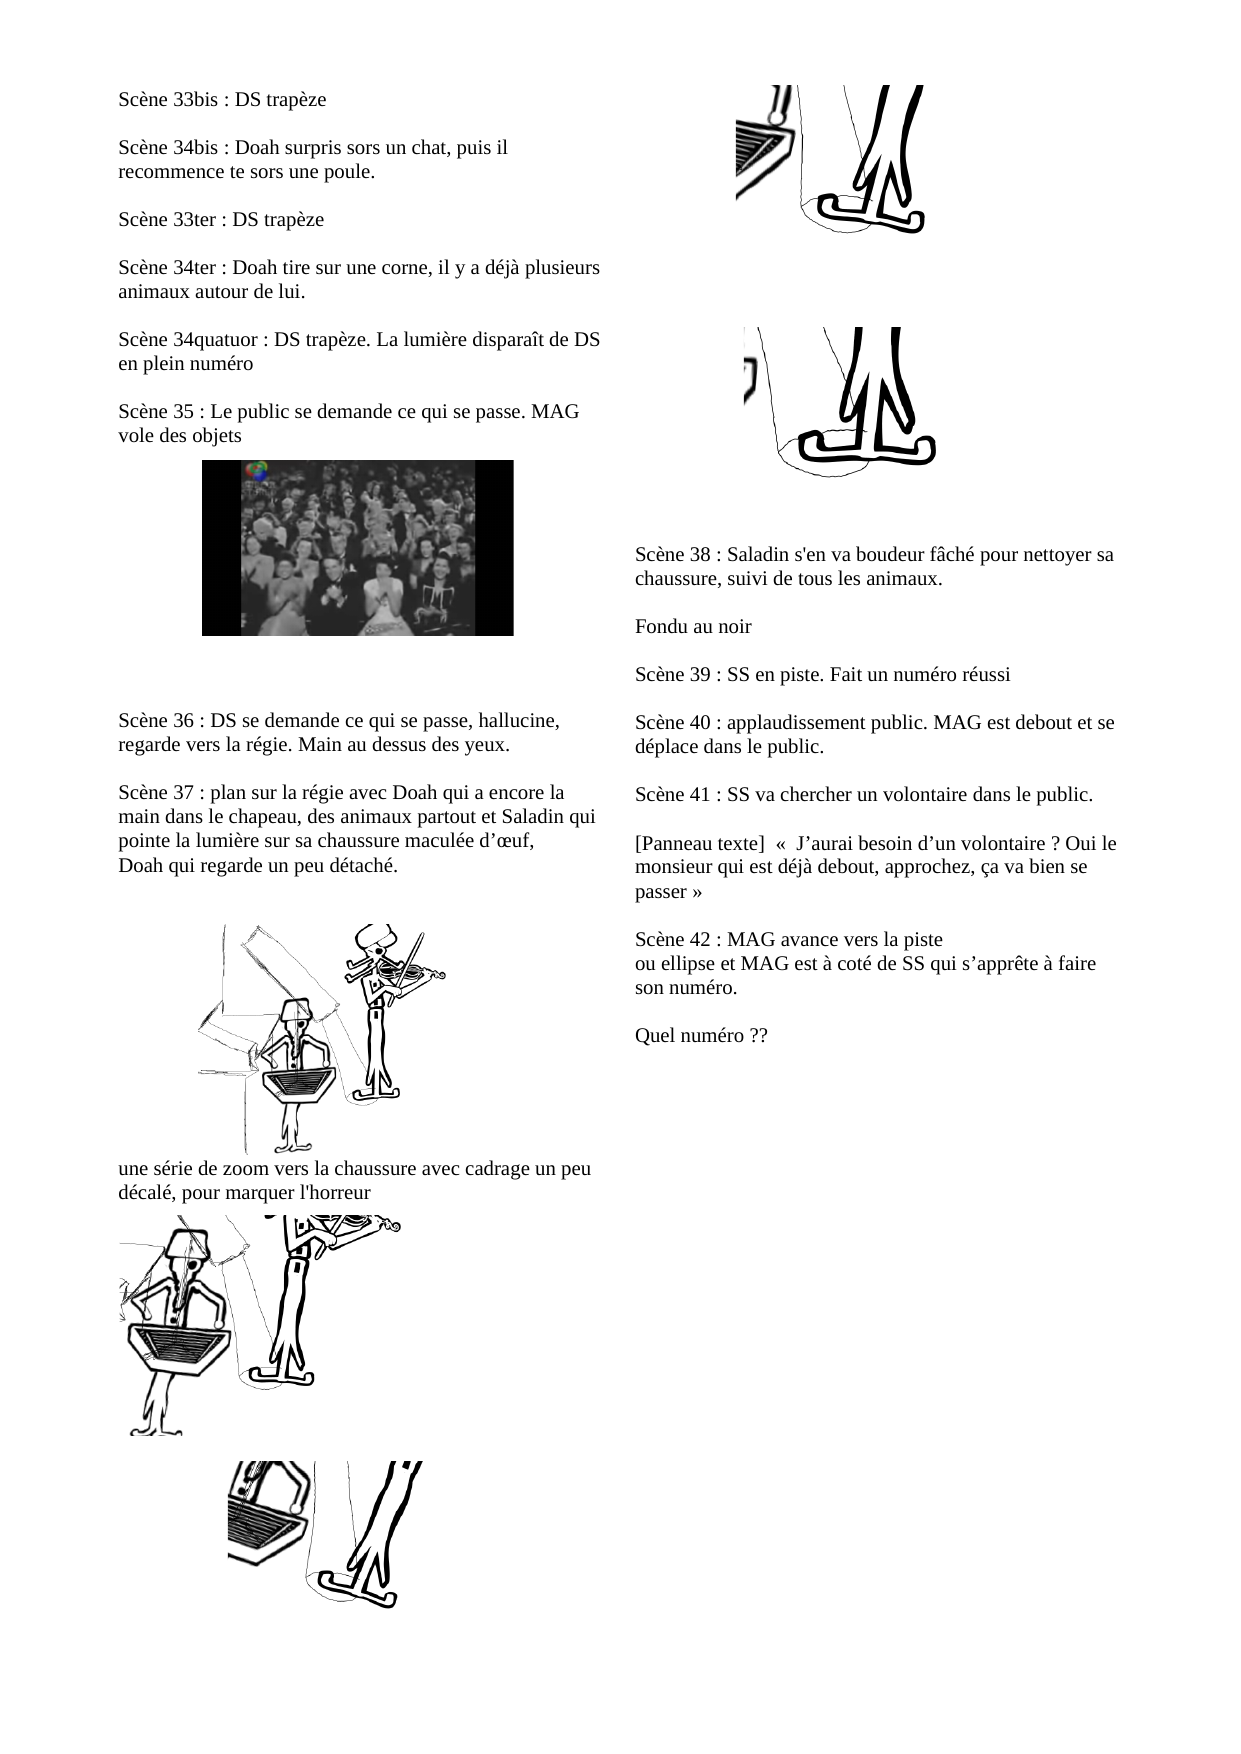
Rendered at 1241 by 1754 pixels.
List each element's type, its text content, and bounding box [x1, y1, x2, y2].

text Scène 36 : DS se demande ce qui se passe, hallucine, regarde vers la régie. Main au dessus des yeux. Scène 37 : plan sur la régie avec Doah qui a encore la main dans le chapeau, des animaux partout et Saladin qui pointe la lumière sur sa chaussure maculée d’œuf, Doah qui regarde un peu détaché. [118, 684, 605, 877]
text Scène 40 : applaudissement public. MAG est debout et se déplace dans le public. Scène 41 : SS va chercher un volontaire dans le public. [635, 710, 1122, 830]
text Quel numéro ?? [635, 1023, 1122, 1095]
text Scène 39 : SS en piste. Fait un numéro réussi [635, 662, 1122, 710]
picture [743, 327, 1014, 518]
text [Panneau texte] « J’aurai besoin d’un volontaire ? Oui le monsieur qui est déjà debout, approchez, ça va bien se passer » [635, 830, 1122, 903]
text Scène 33bis : DS trapèze Scène 34bis : Doah surpris sors un chat, puis il recommence te sors une poule. [118, 62, 605, 207]
picture [202, 460, 514, 636]
picture [119, 1215, 430, 1436]
text Scène 38 : Saladin s'en va boudeur fâché pour nettoyer sa chaussure, suivi de tous les animaux. [635, 542, 1122, 590]
picture [227, 1461, 499, 1653]
text Fondu au noir [635, 614, 1122, 638]
text une série de zoom vers la chaussure avec cadrage un peu décalé, pour marquer l'horreur [118, 1157, 605, 1204]
text Scène 33ter : DS trapèze Scène 34ter : Doah tire sur une corne, il y a déjà plusieurs animaux autour de lui. [118, 207, 605, 327]
text Scène 35 : Le public se demande ce qui se passe. MAG vole des objets [118, 399, 605, 660]
text Scène 42 : MAG avance vers la piste ou ellipse et MAG est à coté de SS qui s’apprête à faire son numéro. [635, 927, 1122, 1023]
picture [198, 924, 526, 1157]
text Scène 34quatuor : DS trapèze. La lumière disparaît de DS en plein numéro [118, 327, 605, 375]
picture [735, 85, 988, 263]
